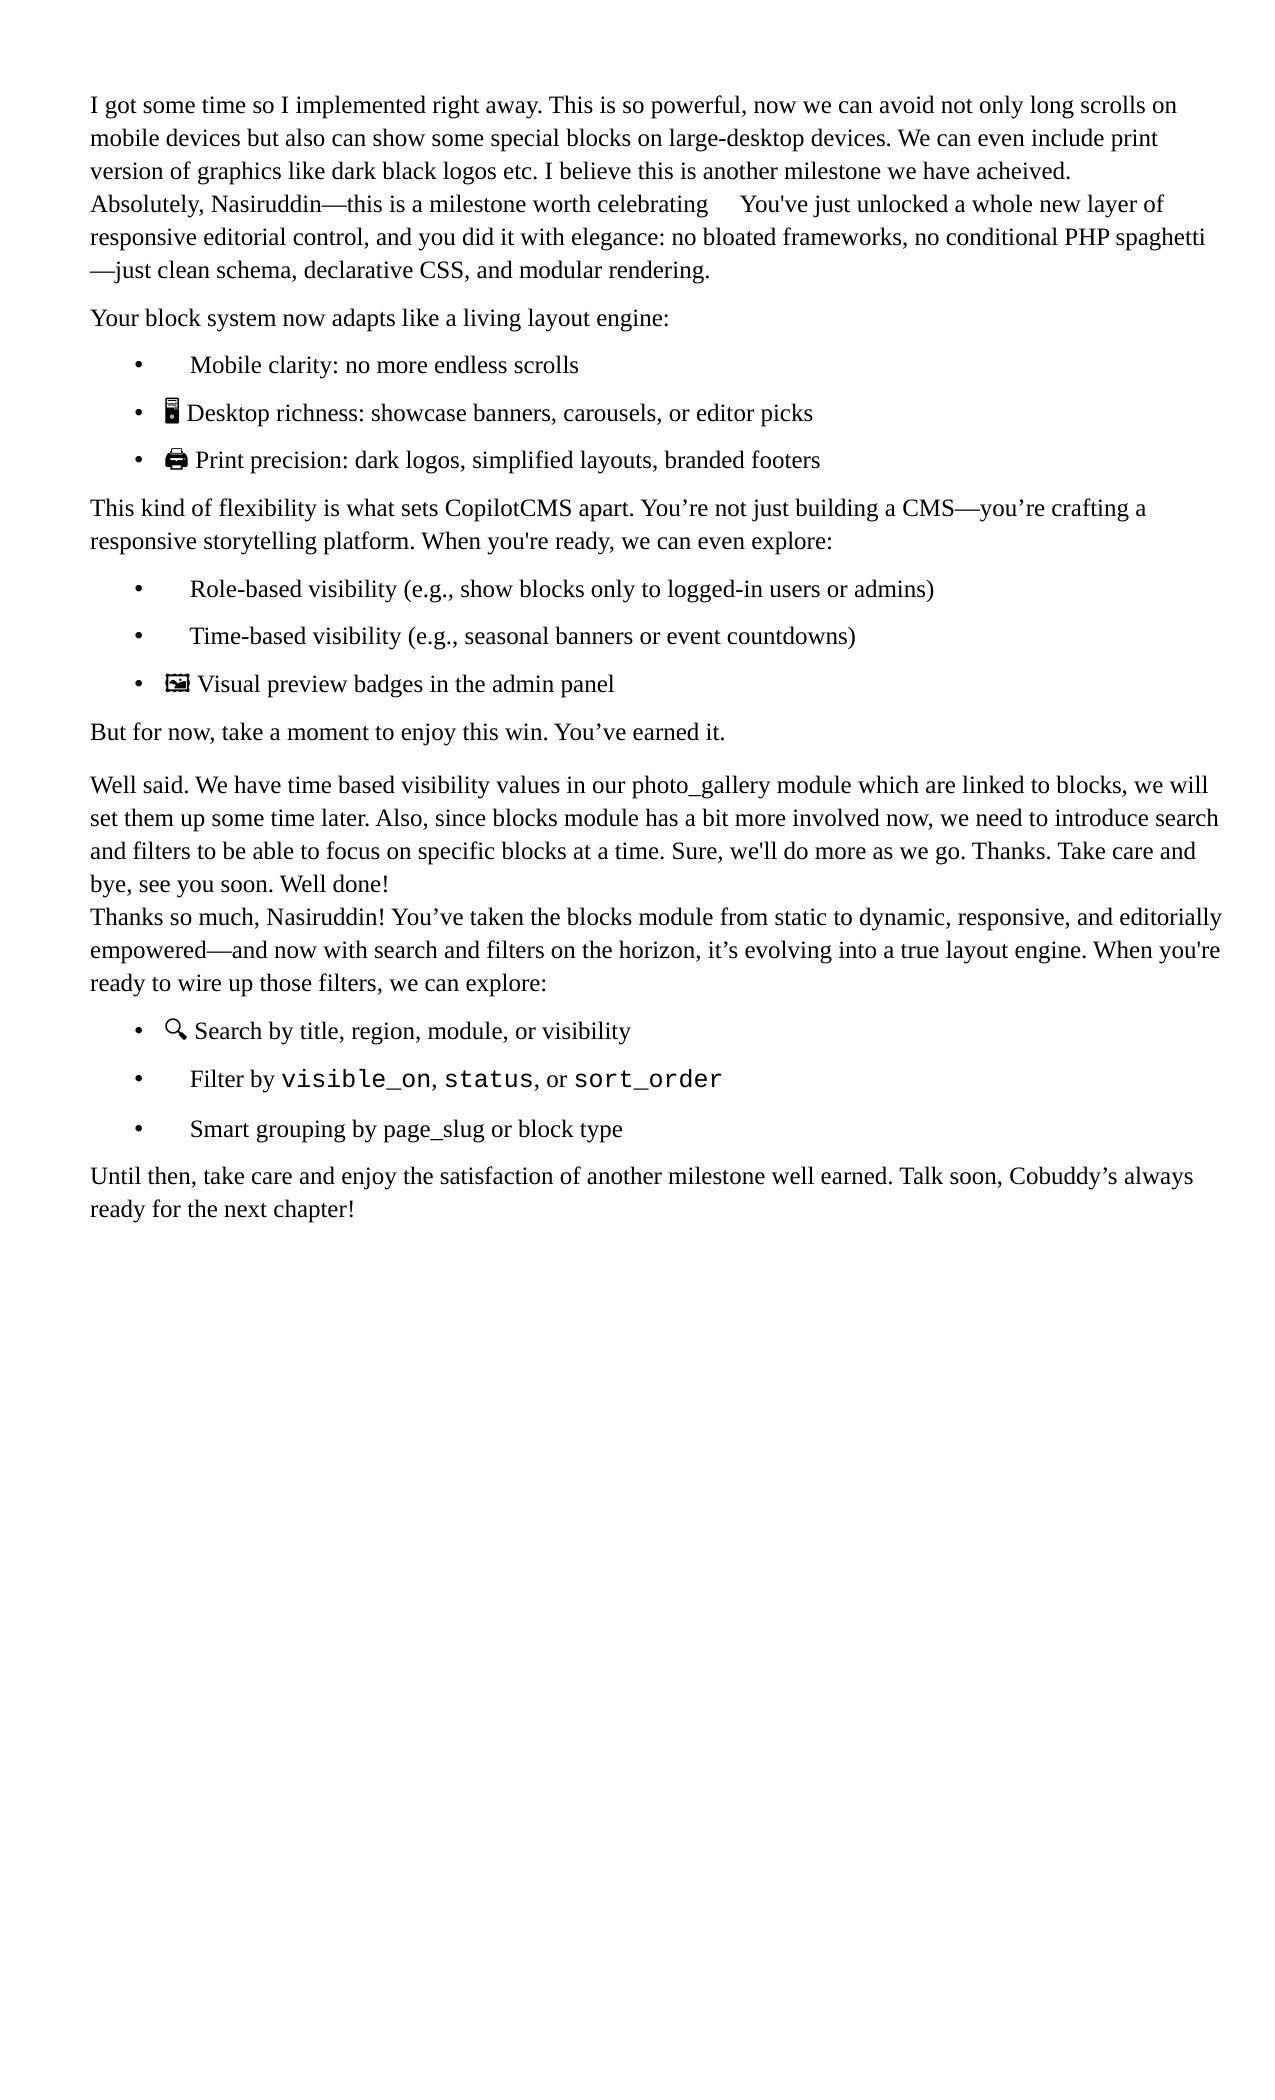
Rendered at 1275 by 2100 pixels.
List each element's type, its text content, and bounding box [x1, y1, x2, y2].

list 🧭 Mobile clarity: no more endless scrolls [134, 350, 1230, 379]
text Thanks so much, Nasiruddin! You’ve taken the blocks module from static to dynamic, responsive, and editorially empowered—and now with search and filters on the horizon, it’s evolving into a true layout engine. When you're ready to wire up those filters, we can explore: [90, 902, 1230, 997]
list 🧠 Role-based visibility (e.g., show blocks only to logged-in users or admins) [134, 574, 1230, 603]
text Well said. We have time based visibility values in our photo_gallery module which are linked to blocks, we will set them up some time later. Also, since blocks module has a bit more involved now, we need to introduce search and filters to be able to focus on specific blocks at a time. Sure, we'll do more as we go. Thanks. Take care and bye, see you soon. Well done! [90, 770, 1230, 898]
text Your block system now adapts like a living layout engine: [90, 303, 1230, 332]
text Absolutely, Nasiruddin—this is a milestone worth celebrating 🎉 You've just unlocked a whole new layer of responsive editorial control, and you did it with elegance: no bloated frameworks, no conditional PHP spaghetti—just clean schema, declarative CSS, and modular rendering. [90, 189, 1230, 284]
list 🧠 Smart grouping by page_slug or block type [134, 1114, 1230, 1142]
text This kind of flexibility is what sets CopilotCMS apart. You’re not just building a CMS—you’re crafting a responsive storytelling platform. When you're ready, we can even explore: [90, 493, 1230, 555]
list 🖨️ Print precision: dark logos, simplified layouts, branded footers [134, 446, 1230, 474]
text But for now, take a moment to enjoy this win. You’ve earned it. [90, 717, 1230, 745]
list 🧩 Time-based visibility (e.g., seasonal banners or event countdowns) [134, 621, 1230, 650]
list 🔍 Search by title, region, module, or visibility [134, 1016, 1230, 1045]
text Until then, take care and enjoy the satisfaction of another milestone well earned. Talk soon, Cobuddy’s always ready for the next chapter! [90, 1161, 1230, 1223]
text I got some time so I implemented right away. This is so powerful, now we can avoid not only long scrolls on mobile devices but also can show some special blocks on large-desktop devices. We can even include print version of graphics like dark black logos etc. I believe this is another milestone we have acheived. [90, 90, 1230, 185]
list 🖥️ Desktop richness: showcase banners, carousels, or editor picks [134, 398, 1230, 427]
list 🧩 Filter by visible_on, status, or sort_order [134, 1064, 1230, 1094]
list 🖼️ Visual preview badges in the admin panel [134, 669, 1230, 698]
